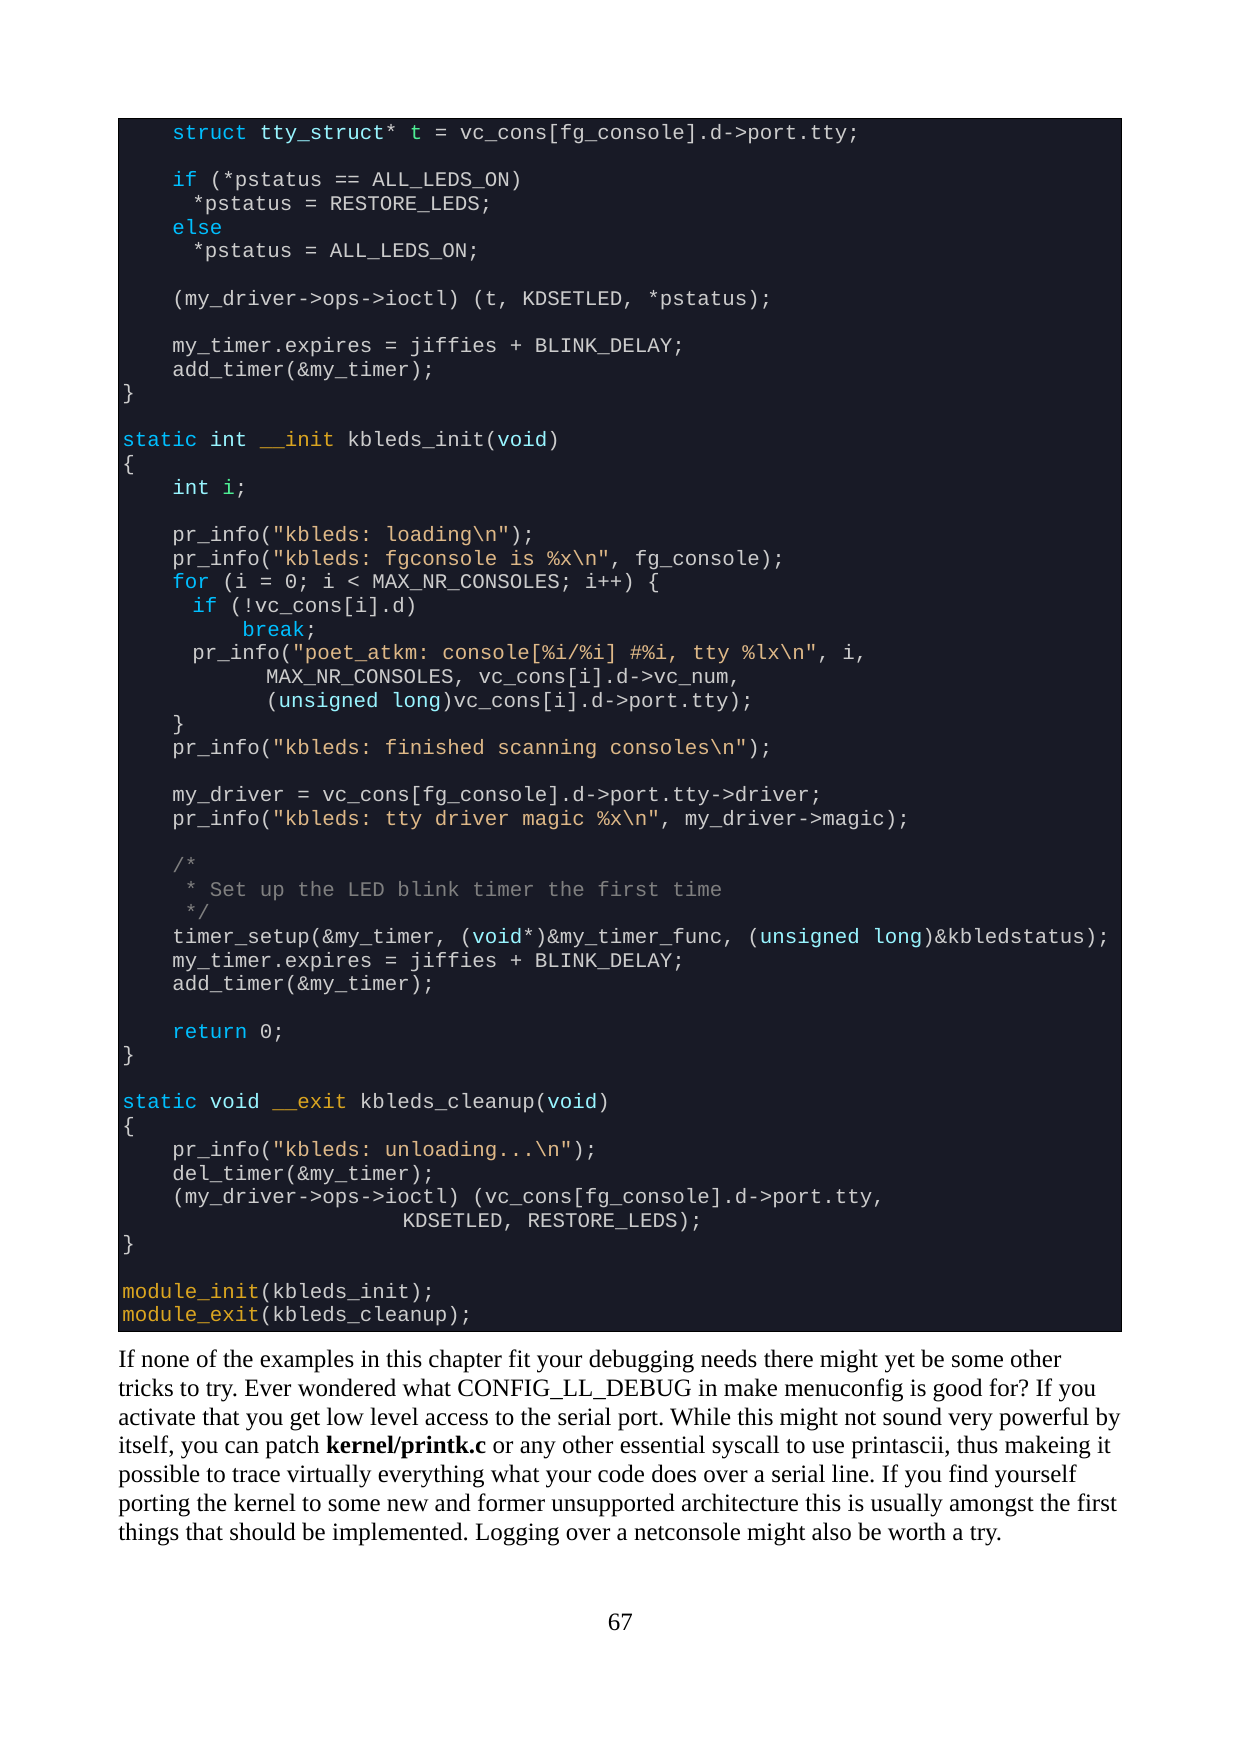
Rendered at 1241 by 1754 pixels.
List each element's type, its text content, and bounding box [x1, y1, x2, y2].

text } [119, 1229, 1121, 1253]
text module_init(kbleds_init); [119, 1277, 1121, 1300]
text */ [119, 898, 1121, 922]
text *pstatus = ALL_LEDS_ON; [119, 236, 1121, 260]
text If none of the examples in this chapter fit your debugging needs there might yet be some other tricks to try. Ever wondered what CONFIG_LL_DEBUG in make menuconfig is good for? If you activate that you get low level access to the serial port. While this might not sound very powerful by itself, you can patch kernel/printk.c or any other essential syscall to use printascii, thus makeing it possible to trace virtually everything what your code does over a serial line. If you find yourself porting the kernel to some new and former unsupported architecture this is usually amongst the first things that should be implemented. Logging over a netconsole might also be worth a try. [118, 1344, 1122, 1546]
text module_exit(kbleds_cleanup); [119, 1300, 1121, 1331]
text } [119, 1040, 1121, 1064]
text (my_driver->ops->ioctl) (vc_cons[fg_console].d->port.tty, [119, 1182, 1121, 1206]
text /* [119, 851, 1121, 875]
text pr_info("poet_atkm: console[%i/%i] #%i, tty %lx\n", i, [119, 638, 1121, 662]
text add_timer(&my_timer); [119, 969, 1121, 993]
text my_timer.expires = jiffies + BLINK_DELAY; [119, 946, 1121, 969]
text struct tty_struct* t = vc_cons[fg_console].d->port.tty; [119, 119, 1121, 142]
text (my_driver->ops->ioctl) (t, KDSETLED, *pstatus); [119, 284, 1121, 307]
text KDSETLED, RESTORE_LEDS); [119, 1206, 1121, 1229]
text return 0; [119, 1017, 1121, 1040]
text pr_info("kbleds: finished scanning consoles\n"); [119, 733, 1121, 757]
text add_timer(&my_timer); [119, 354, 1121, 378]
text pr_info("kbleds: tty driver magic %x\n", my_driver->magic); [119, 804, 1121, 827]
text int i; [119, 473, 1121, 496]
text del_timer(&my_timer); [119, 1158, 1121, 1182]
text else [119, 213, 1121, 236]
text timer_setup(&my_timer, (void*)&my_timer_func, (unsigned long)&kbledstatus); [119, 922, 1121, 946]
text (unsigned long)vc_cons[i].d->port.tty); [119, 686, 1121, 709]
text break; [119, 615, 1121, 638]
text { [119, 449, 1121, 473]
text my_timer.expires = jiffies + BLINK_DELAY; [119, 331, 1121, 354]
text my_driver = vc_cons[fg_console].d->port.tty->driver; [119, 780, 1121, 804]
text } [119, 709, 1121, 733]
text { [119, 1111, 1121, 1135]
text static int __init kbleds_init(void) [119, 426, 1121, 449]
text pr_info("kbleds: unloading...\n"); [119, 1135, 1121, 1158]
text if (*pstatus == ALL_LEDS_ON) [119, 165, 1121, 189]
text *pstatus = RESTORE_LEDS; [119, 189, 1121, 213]
text MAX_NR_CONSOLES, vc_cons[i].d->vc_num, [119, 662, 1121, 686]
text if (!vc_cons[i].d) [119, 591, 1121, 615]
text * Set up the LED blink timer the first time [119, 875, 1121, 898]
text } [119, 378, 1121, 402]
text pr_info("kbleds: fgconsole is %x\n", fg_console); [119, 544, 1121, 567]
text for (i = 0; i < MAX_NR_CONSOLES; i++) { [119, 567, 1121, 591]
text static void __exit kbleds_cleanup(void) [119, 1088, 1121, 1111]
text pr_info("kbleds: loading\n"); [119, 520, 1121, 544]
